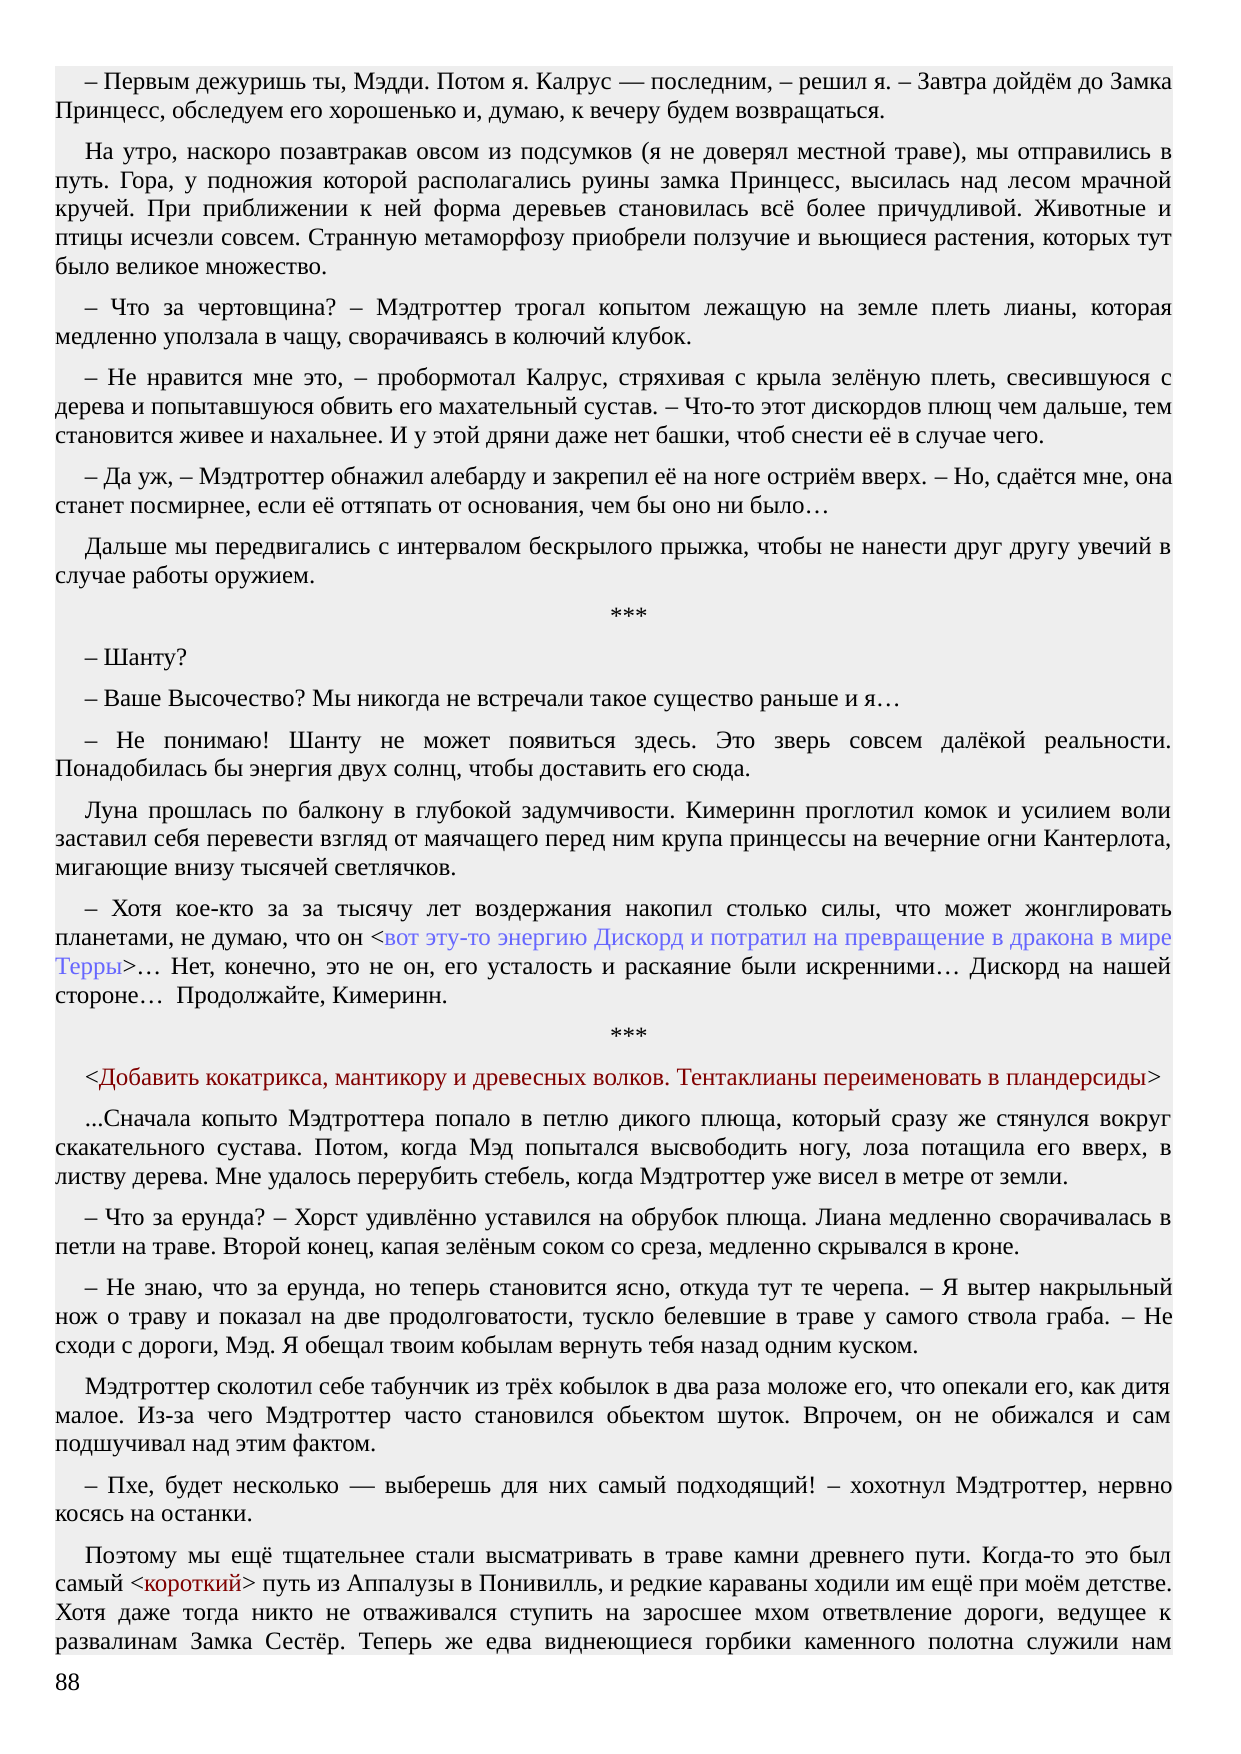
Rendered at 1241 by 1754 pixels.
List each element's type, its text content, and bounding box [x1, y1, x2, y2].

text – Что за ерунда? – Хорст удивлённо уставился на обрубок плюща. Лиана медленно сворачивалась в петли на траве. Второй конец, капая зелёным соком со среза, медленно скрывался в кроне. [55, 1202, 1173, 1260]
text ...Сначала копыто Мэдтроттера попало в петлю дикого плюща, который сразу же стянулся вокруг скакательного сустава. Потом, когда Мэд попытался высвободить ногу, лоза потащила его вверх, в листву дерева. Мне удалось перерубить стебель, когда Мэдтроттер уже висел в метре от земли. [55, 1103, 1173, 1190]
text – Не нравится мне это, – пробормотал Калрус, стряхивая с крыла зелёную плеть, свесившуюся с дерева и попытавшуюся обвить его махательный сустав. – Что-то этот дискордов плющ чем дальше, тем становится живее и нахальнее. И у этой дряни даже нет башки, чтоб снести её в случае чего. [55, 362, 1173, 448]
text – Пхе, будет несколько — выберешь для них самый подходящий! – хохотнул Мэдтроттер, нервно косясь на останки. [55, 1470, 1173, 1527]
text – Ваше Высочество? Мы никогда не встречали такое существо раньше и я… [55, 683, 1173, 712]
text *** [55, 1021, 1173, 1050]
text На утро, наскоро позавтракав овсом из подсумков (я не доверял местной траве), мы отправились в путь. Гора, у подножия которой располагались руины замка Принцесс, высилась над лесом мрачной кручей. При приближении к ней форма деревьев становилась всё более причудливой. Животные и птицы исчезли совсем. Странную метаморфозу приобрели ползучие и вьющиеся растения, которых тут было великое множество. [55, 136, 1173, 280]
text Луна прошлась по балкону в глубокой задумчивости. Кимеринн проглотил комок и усилием воли заставил себя перевести взгляд от маячащего перед ним крупа принцессы на вечерние огни Кантерлота, мигающие внизу тысячей светлячков. [55, 795, 1173, 881]
text – Первым дежуришь ты, Мэдди. Потом я. Калрус — последним, – решил я. – Завтра дойдём до Замка Принцесс, обследуем его хорошенько и, думаю, к вечеру будем возвращаться. [55, 66, 1173, 123]
text – Да уж, – Мэдтроттер обнажил алебарду и закрепил её на ноге остриём вверх. – Но, сдаётся мне, она станет посмирнее, если её оттяпать от основания, чем бы оно ни было… [55, 461, 1173, 518]
text – Шанту? [55, 642, 1173, 671]
text <Добавить кокатрикса, мантикору и древесных волков. Тентаклианы переименовать в пландерсиды> [55, 1062, 1173, 1091]
text – Что за чертовщина? – Мэдтроттер трогал копытом лежащую на земле плеть лианы, которая медленно уползала в чащу, сворачиваясь в колючий клубок. [55, 292, 1173, 350]
text – Не знаю, что за ерунда, но теперь становится ясно, откуда тут те черепа. – Я вытер накрыльный нож о траву и показал на две продолговатости, тускло белевшие в траве у самого ствола граба. – Не сходи с дороги, Мэд. Я обещал твоим кобылам вернуть тебя назад одним куском. [55, 1272, 1173, 1358]
text – Хотя кое-кто за за тысячу лет воздержания накопил столько силы, что может жонглировать планетами, не думаю, что он <вот эту-то энергию Дискорд и потратил на превращение в дракона в мире Терры>… Нет, конечно, это не он, его усталость и раскаяние были искренними… Дискорд на нашей стороне… Продолжайте, Кимеринн. [55, 893, 1173, 1008]
text Поэтому мы ещё тщательнее стали высматривать в траве камни древнего пути. Когда-то это был самый <короткий> путь из Аппалузы в Понивилль, и редкие караваны ходили им ещё при моём детстве. Хотя даже тогда никто не отваживался ступить на заросшее мхом ответвление дороги, ведущее к развалинам Замка Сестёр. Теперь же едва виднеющиеся горбики каменного полотна служили нам [55, 1540, 1173, 1655]
text – Не понимаю! Шанту не может появиться здесь. Это зверь совсем далёкой реальности. Понадобилась бы энергия двух солнц, чтобы доставить его сюда. [55, 725, 1173, 782]
text Мэдтроттер сколотил себе табунчик из трёх кобылок в два раза моложе его, что опекали его, как дитя малое. Из-за чего Мэдтроттер часто становился обьектом шуток. Впрочем, он не обижался и сам подшучивал над этим фактом. [55, 1371, 1173, 1457]
text *** [55, 601, 1173, 630]
text Дальше мы передвигались с интервалом бескрылого прыжка, чтобы не нанести друг другу увечий в случае работы оружием. [55, 531, 1173, 588]
